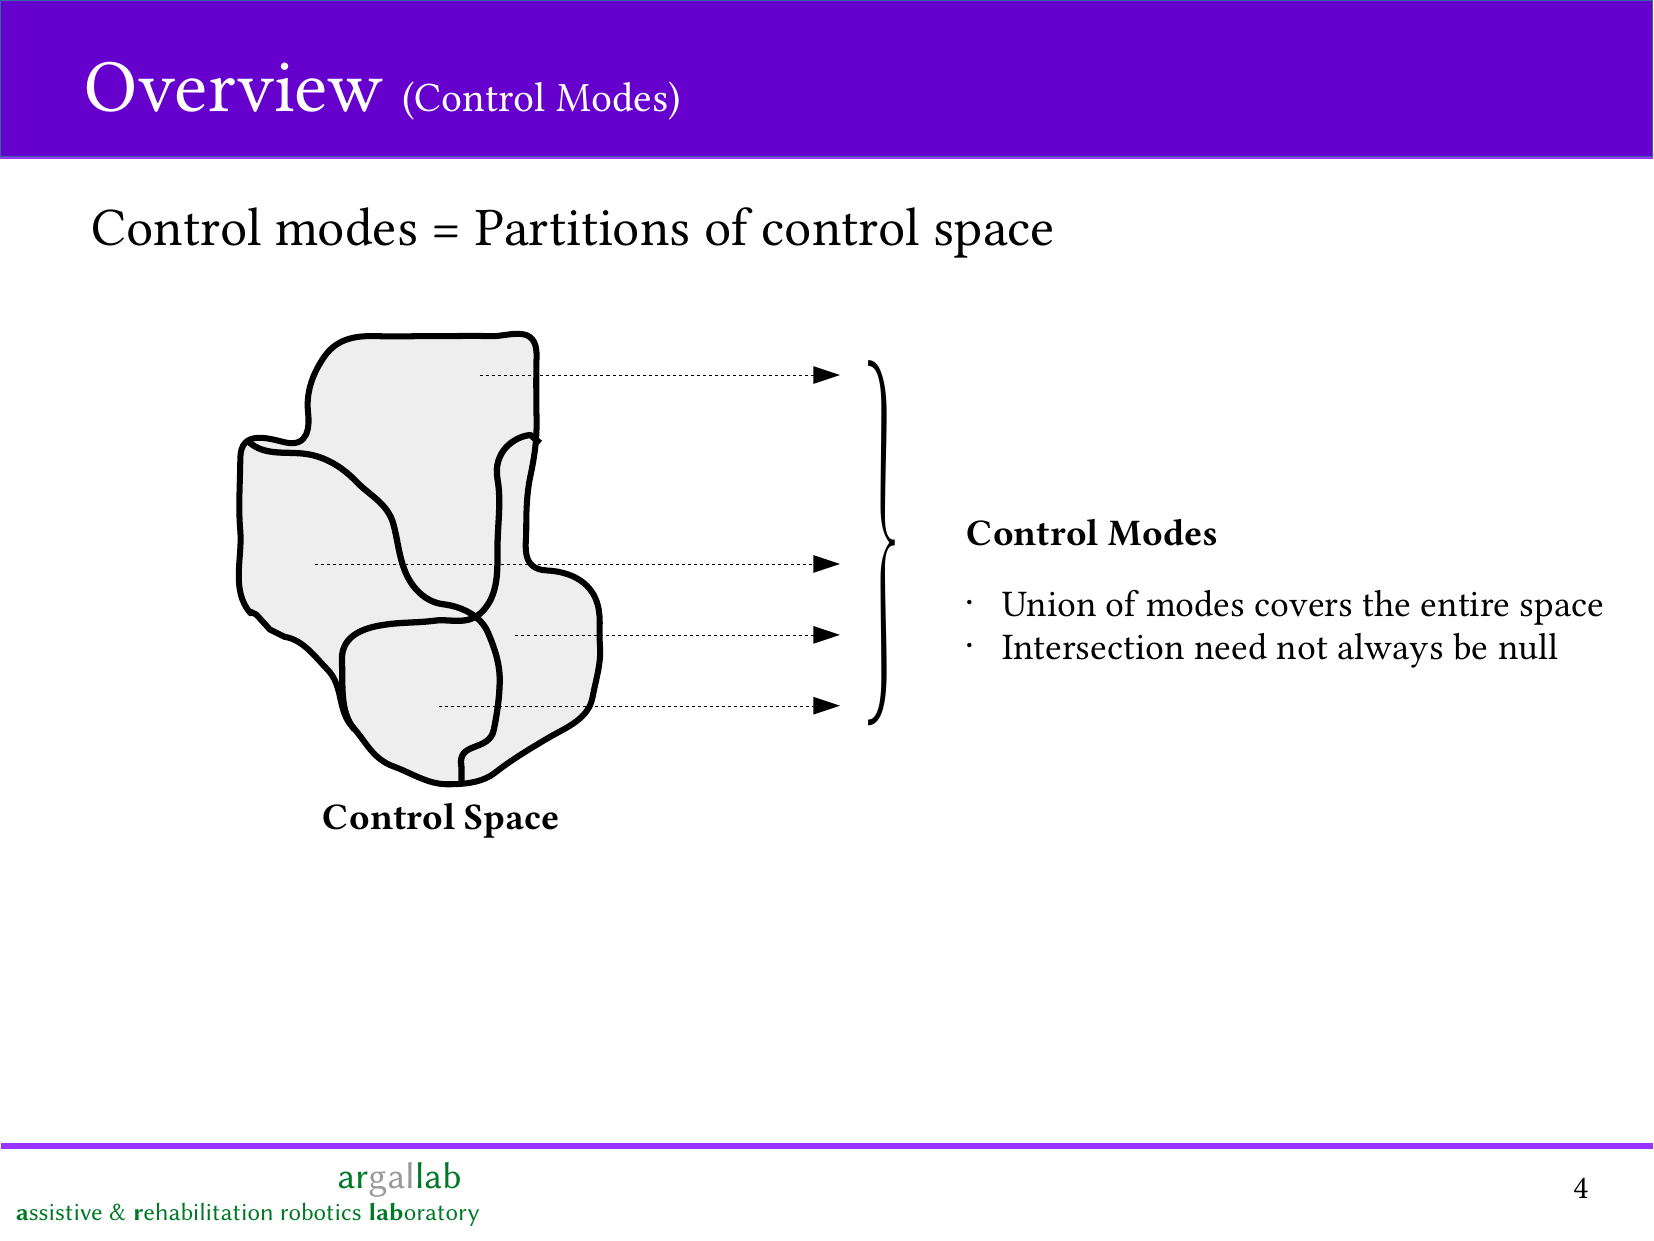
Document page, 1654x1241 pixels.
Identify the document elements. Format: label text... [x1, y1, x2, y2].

text_box Control Modes [951, 504, 1234, 563]
text_box [251, 333, 537, 612]
chart [828, 337, 946, 736]
text_box [465, 439, 601, 784]
text_box Control Space [308, 788, 575, 847]
text_box Overview (Control Modes) [69, 36, 1621, 138]
text_box Union of modes covers the entire space Intersection need not always be null [951, 575, 1620, 677]
text_box [238, 439, 467, 693]
text_box Control modes = Partitions of control space [41, 189, 1171, 432]
text_box [346, 622, 496, 785]
